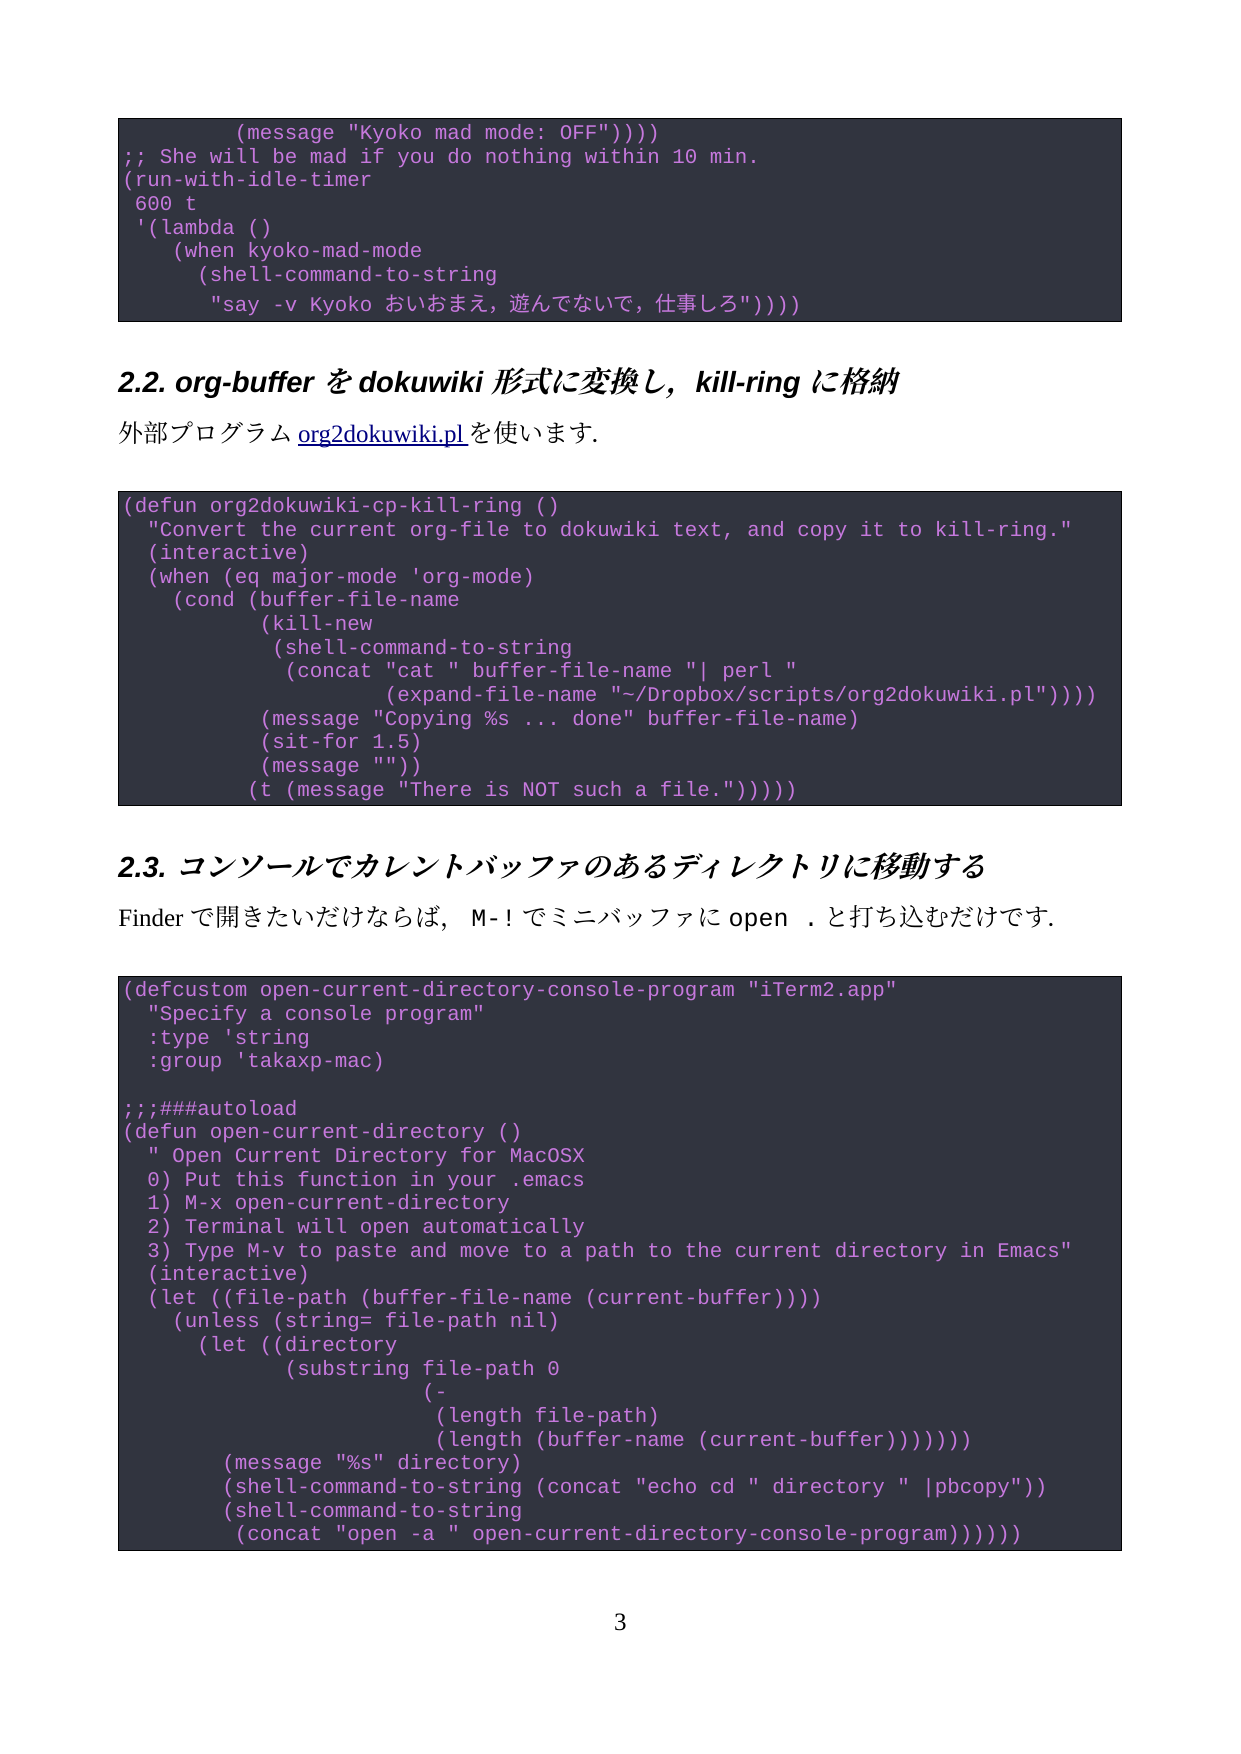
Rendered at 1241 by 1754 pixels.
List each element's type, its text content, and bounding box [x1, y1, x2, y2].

subtitle コンソールでカレントバッファのあるディレクトリに移動する [118, 844, 1122, 886]
text (concat "cat " buffer-file-name "| perl " [119, 656, 1121, 680]
text (defcustom open-current-directory-console-program "iTerm2.app" [119, 977, 1121, 999]
text (shell-command-to-string [119, 633, 1121, 656]
text ;;;###autoload [119, 1094, 1121, 1117]
text (kill-new [119, 609, 1121, 633]
text (run-with-idle-timer [119, 165, 1121, 189]
text (shell-command-to-string (concat "echo cd " directory " |pbcopy")) [119, 1472, 1121, 1496]
text (unless (string= file-path nil) [119, 1307, 1121, 1330]
text (shell-command-to-string [119, 260, 1121, 284]
text "Specify a console program" [119, 999, 1121, 1023]
text "say -v Kyoko おいおまえ，遊んでないで，仕事しろ")))) [119, 284, 1121, 321]
text (interactive) [119, 1259, 1121, 1283]
text :type 'string [119, 1023, 1121, 1046]
text (let ((file-path (buffer-file-name (current-buffer)))) [119, 1283, 1121, 1307]
text Finder で開きたいだけならば， M-! でミニバッファに open . と打ち込むだけです． [118, 898, 1122, 963]
text (message "Kyoko mad mode: OFF")))) [119, 119, 1121, 142]
text 0) Put this function in your .emacs [119, 1165, 1121, 1188]
text 2) Terminal will open automatically [119, 1212, 1121, 1236]
text (length (buffer-name (current-buffer))))))) [119, 1425, 1121, 1448]
text (substring file-path 0 [119, 1354, 1121, 1377]
text (interactive) [119, 538, 1121, 562]
text :group 'takaxp-mac) [119, 1046, 1121, 1070]
text (defun open-current-directory () [119, 1117, 1121, 1141]
subtitle org-buffer を dokuwiki 形式に変換し，kill-ring に格納 [118, 359, 1122, 401]
text (when kyoko-mad-mode [119, 236, 1121, 260]
text (defun org2dokuwiki-cp-kill-ring () [119, 492, 1121, 514]
text (length file-path) [119, 1401, 1121, 1425]
text (when (eq major-mode 'org-mode) [119, 562, 1121, 586]
text (shell-command-to-string [119, 1496, 1121, 1519]
text (let ((directory [119, 1330, 1121, 1354]
text 1) M-x open-current-directory [119, 1188, 1121, 1212]
text (- [119, 1377, 1121, 1401]
text 600 t [119, 189, 1121, 213]
text '(lambda () [119, 213, 1121, 236]
text (message "Copying %s ... done" buffer-file-name) [119, 704, 1121, 727]
text " Open Current Directory for MacOSX [119, 1141, 1121, 1165]
text (message "%s" directory) [119, 1448, 1121, 1472]
text 3) Type M-v to paste and move to a path to the current directory in Emacs" [119, 1236, 1121, 1259]
text (concat "open -a " open-current-directory-console-program)))))) [119, 1519, 1121, 1550]
text (cond (buffer-file-name [119, 586, 1121, 609]
text ;; She will be mad if you do nothing within 10 min. [119, 142, 1121, 165]
text (sit-for 1.5) [119, 727, 1121, 751]
text (t (message "There is NOT such a file."))))) [119, 775, 1121, 805]
text "Convert the current org-file to dokuwiki text, and copy it to kill-ring." [119, 514, 1121, 538]
text (message "")) [119, 751, 1121, 775]
text 外部プログラムorg2dokuwiki.plを使います． [118, 414, 1122, 478]
text (expand-file-name "~/Dropbox/scripts/org2dokuwiki.pl")))) [119, 680, 1121, 704]
